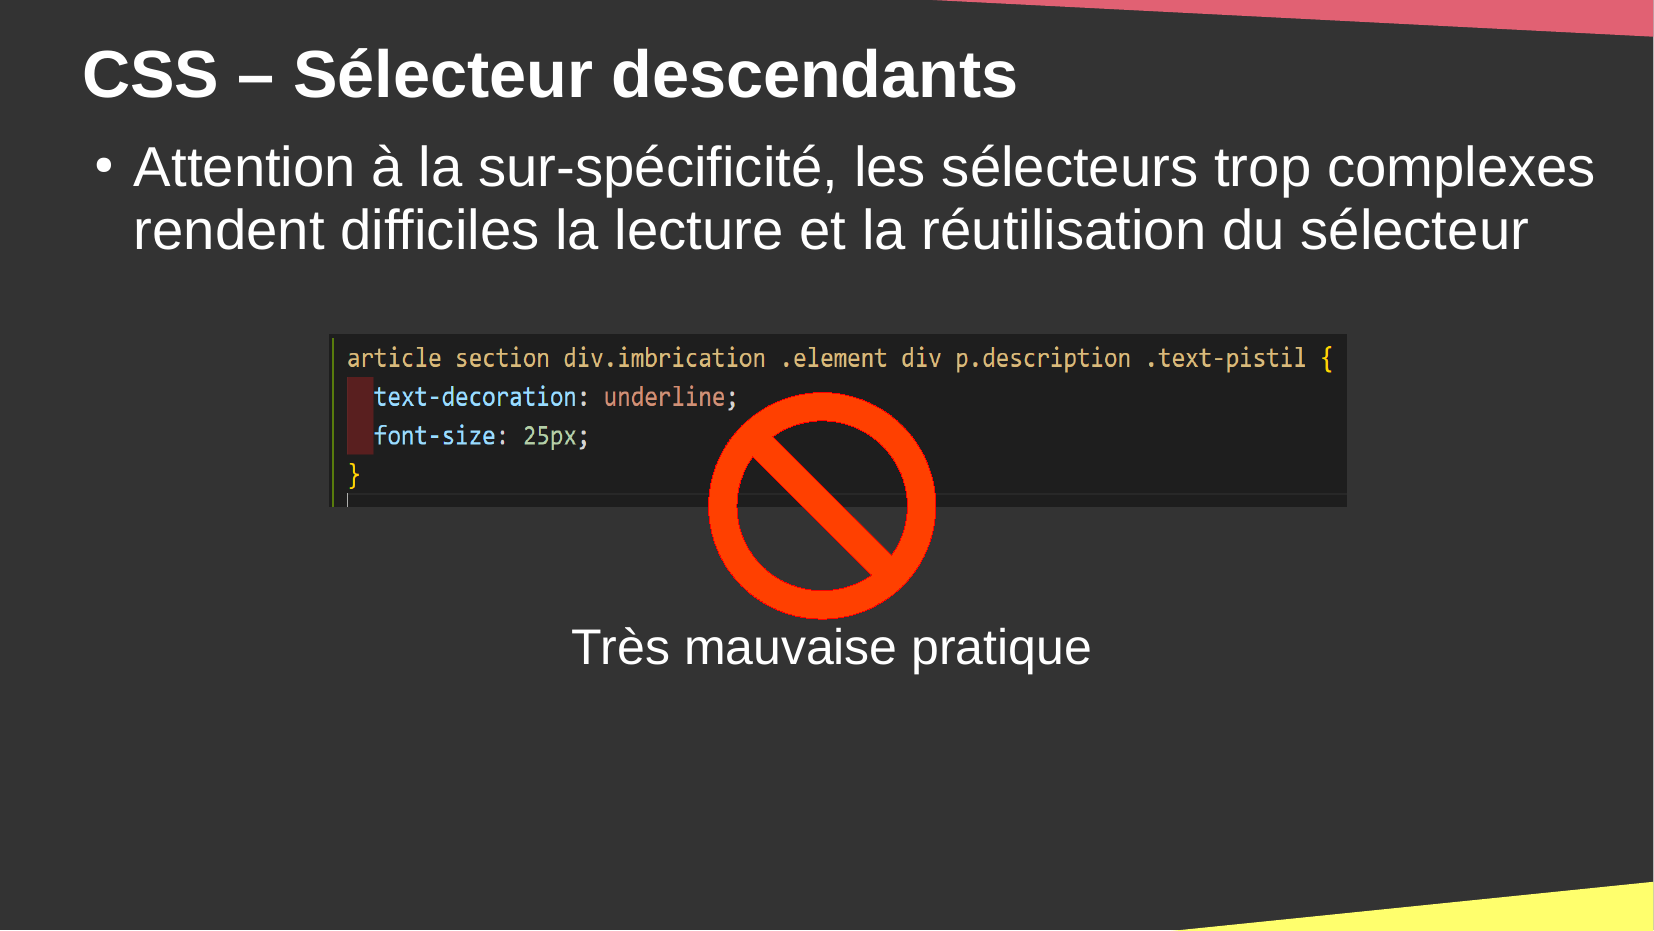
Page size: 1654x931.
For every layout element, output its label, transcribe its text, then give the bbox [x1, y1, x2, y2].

picture [329, 334, 1347, 507]
list Attention à la sur-spécificité, les sélecteurs trop complexes rendent difficiles la lecture et la réutilisation du sélecteur [80, 135, 1605, 304]
title CSS – Sélecteur descendants [82, 37, 1571, 122]
text_box [1170, 881, 1654, 931]
text_box [708, 392, 936, 618]
picture [774, 421, 907, 507]
picture [737, 458, 802, 507]
text_box [932, 0, 1654, 37]
title Très mauvaise pratique [531, 618, 1133, 703]
